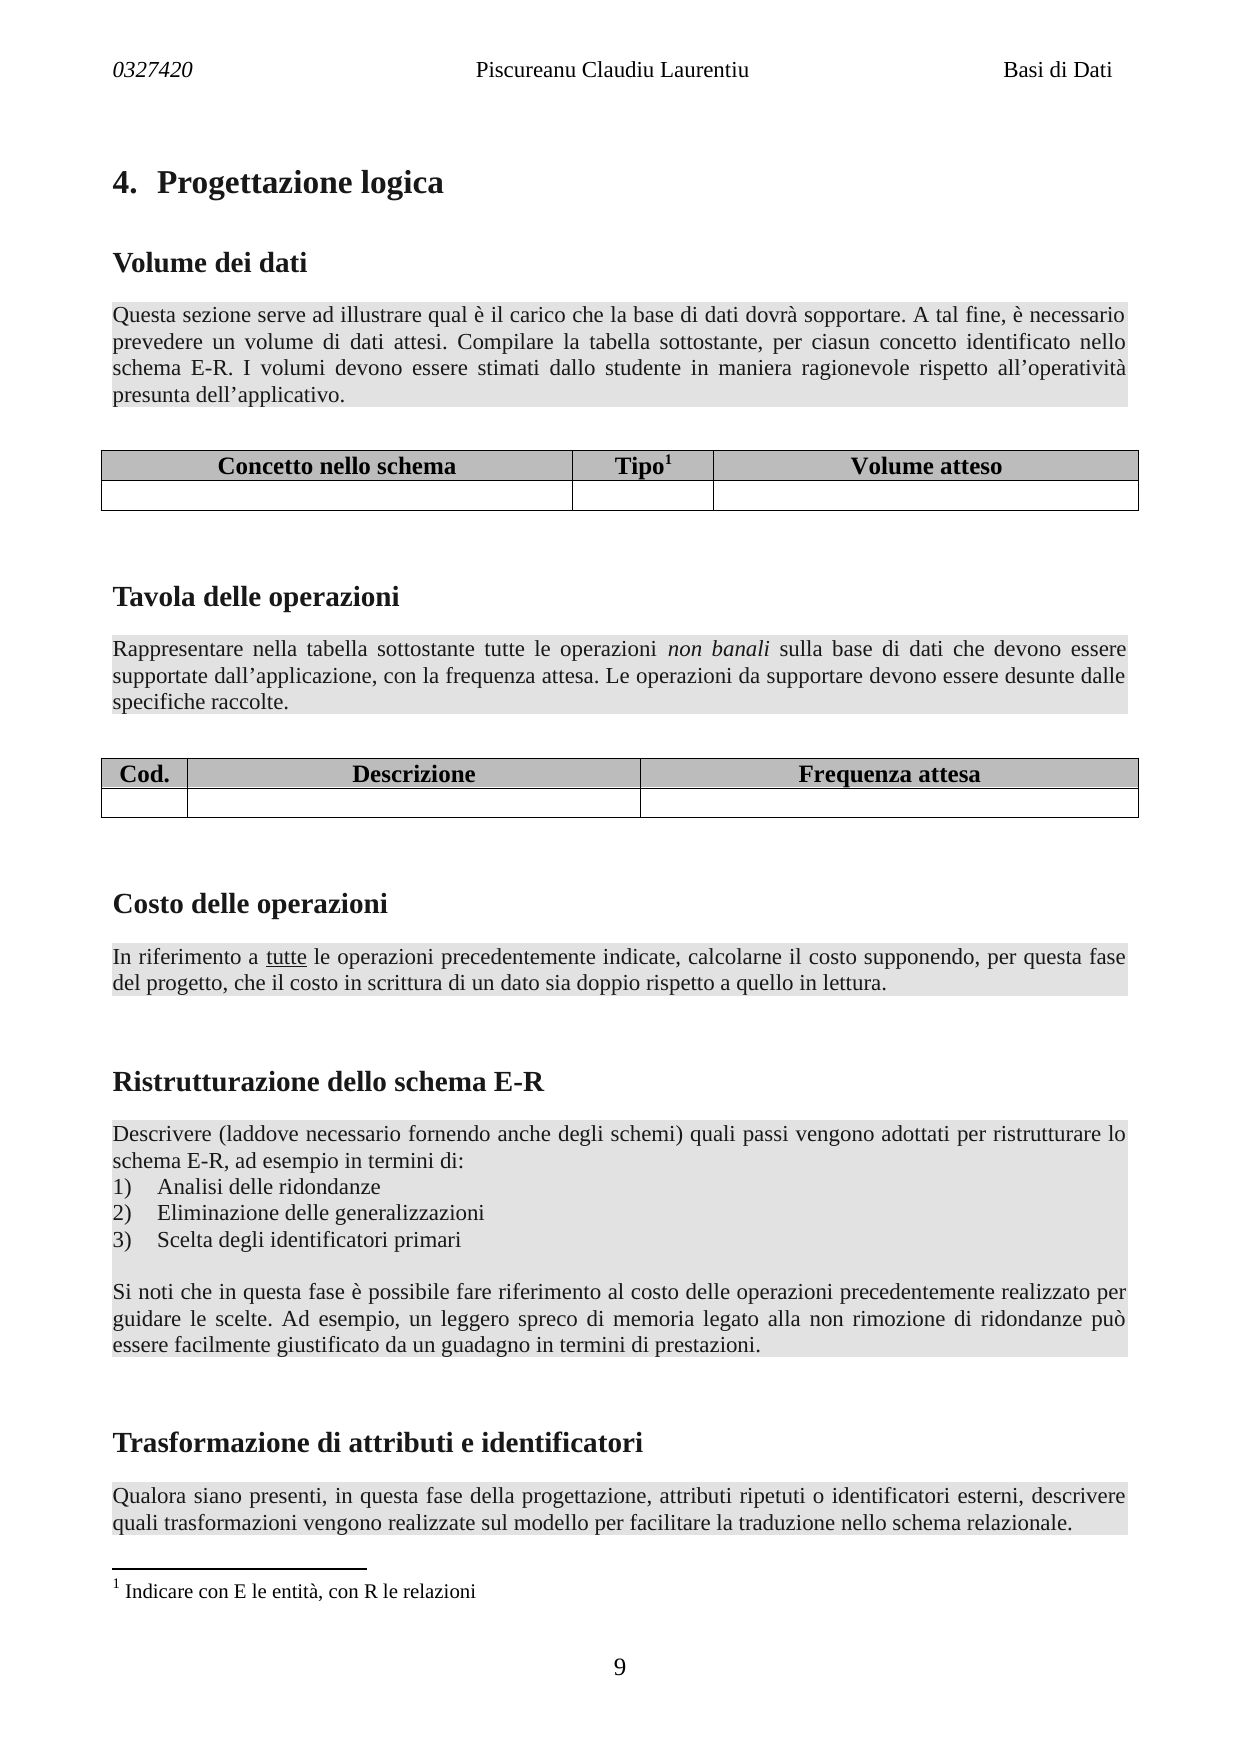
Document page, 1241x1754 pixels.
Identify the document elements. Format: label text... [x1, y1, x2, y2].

table_header Cod. [102, 759, 187, 787]
subtitle Costo delle operazioni [112, 886, 1128, 920]
table_cell [573, 481, 713, 510]
text Questa sezione serve ad illustrare qual è il carico che la base di dati dovrà sopportare. A tal fine, è necessario prevedere un volume di dati attesi. Compilare la tabella sottostante, per ciasun concetto identificato nello schema E-R. I volumi devono essere stimati dallo studente in maniera ragionevole rispetto all’operatività presunta dell’applicativo. [112, 302, 1128, 407]
table_header Volume atteso [714, 451, 1138, 480]
text Si noti che in questa fase è possibile fare riferimento al costo delle operazioni precedentemente realizzato per guidare le scelte. Ad esempio, un leggero spreco di memoria legato alla non rimozione di ridondanze può essere facilmente giustificato da un guadagno in termini di prestazioni. [112, 1278, 1128, 1357]
list Analisi delle ridondanze [112, 1173, 1128, 1199]
text Qualora siano presenti, in questa fase della progettazione, attributi ripetuti o identificatori esterni, descrivere quali trasformazioni vengono realizzate sul modello per facilitare la traduzione nello schema relazionale. [112, 1482, 1128, 1535]
text Rappresentare nella tabella sottostante tutte le operazioni non banali sulla base di dati che devono essere supportate dall’applicazione, con la frequenza attesa. Le operazioni da supportare devono essere desunte dalle specifiche raccolte. [112, 635, 1128, 714]
subtitle Progettazione logica [112, 162, 1128, 201]
list Eliminazione delle generalizzazioni [112, 1199, 1128, 1226]
table_cell [188, 789, 640, 817]
table_cell [714, 481, 1138, 510]
subtitle Trasformazione di attributi e identificatori [112, 1426, 1128, 1459]
table_cell [102, 481, 572, 510]
subtitle Volume dei dati [112, 245, 1128, 278]
text In riferimento a tutte le operazioni precedentemente indicate, calcolarne il costo supponendo, per questa fase del progetto, che il costo in scrittura di un dato sia doppio rispetto a quello in lettura. [112, 943, 1128, 996]
text Descrivere (laddove necessario fornendo anche degli schemi) quali passi vengono adottati per ristrutturare lo schema E-R, ad esempio in termini di: [112, 1120, 1128, 1173]
subtitle Tavola delle operazioni [112, 579, 1128, 612]
table_cell [641, 789, 1138, 817]
table_cell [102, 789, 187, 817]
list Scelta degli identificatori primari [112, 1226, 1128, 1252]
subtitle Ristrutturazione dello schema E-R [112, 1064, 1128, 1097]
table_header Tipo [573, 451, 713, 480]
table_header Concetto nello schema [102, 451, 572, 480]
table_header Frequenza attesa [641, 759, 1138, 787]
table_header Descrizione [188, 759, 640, 787]
